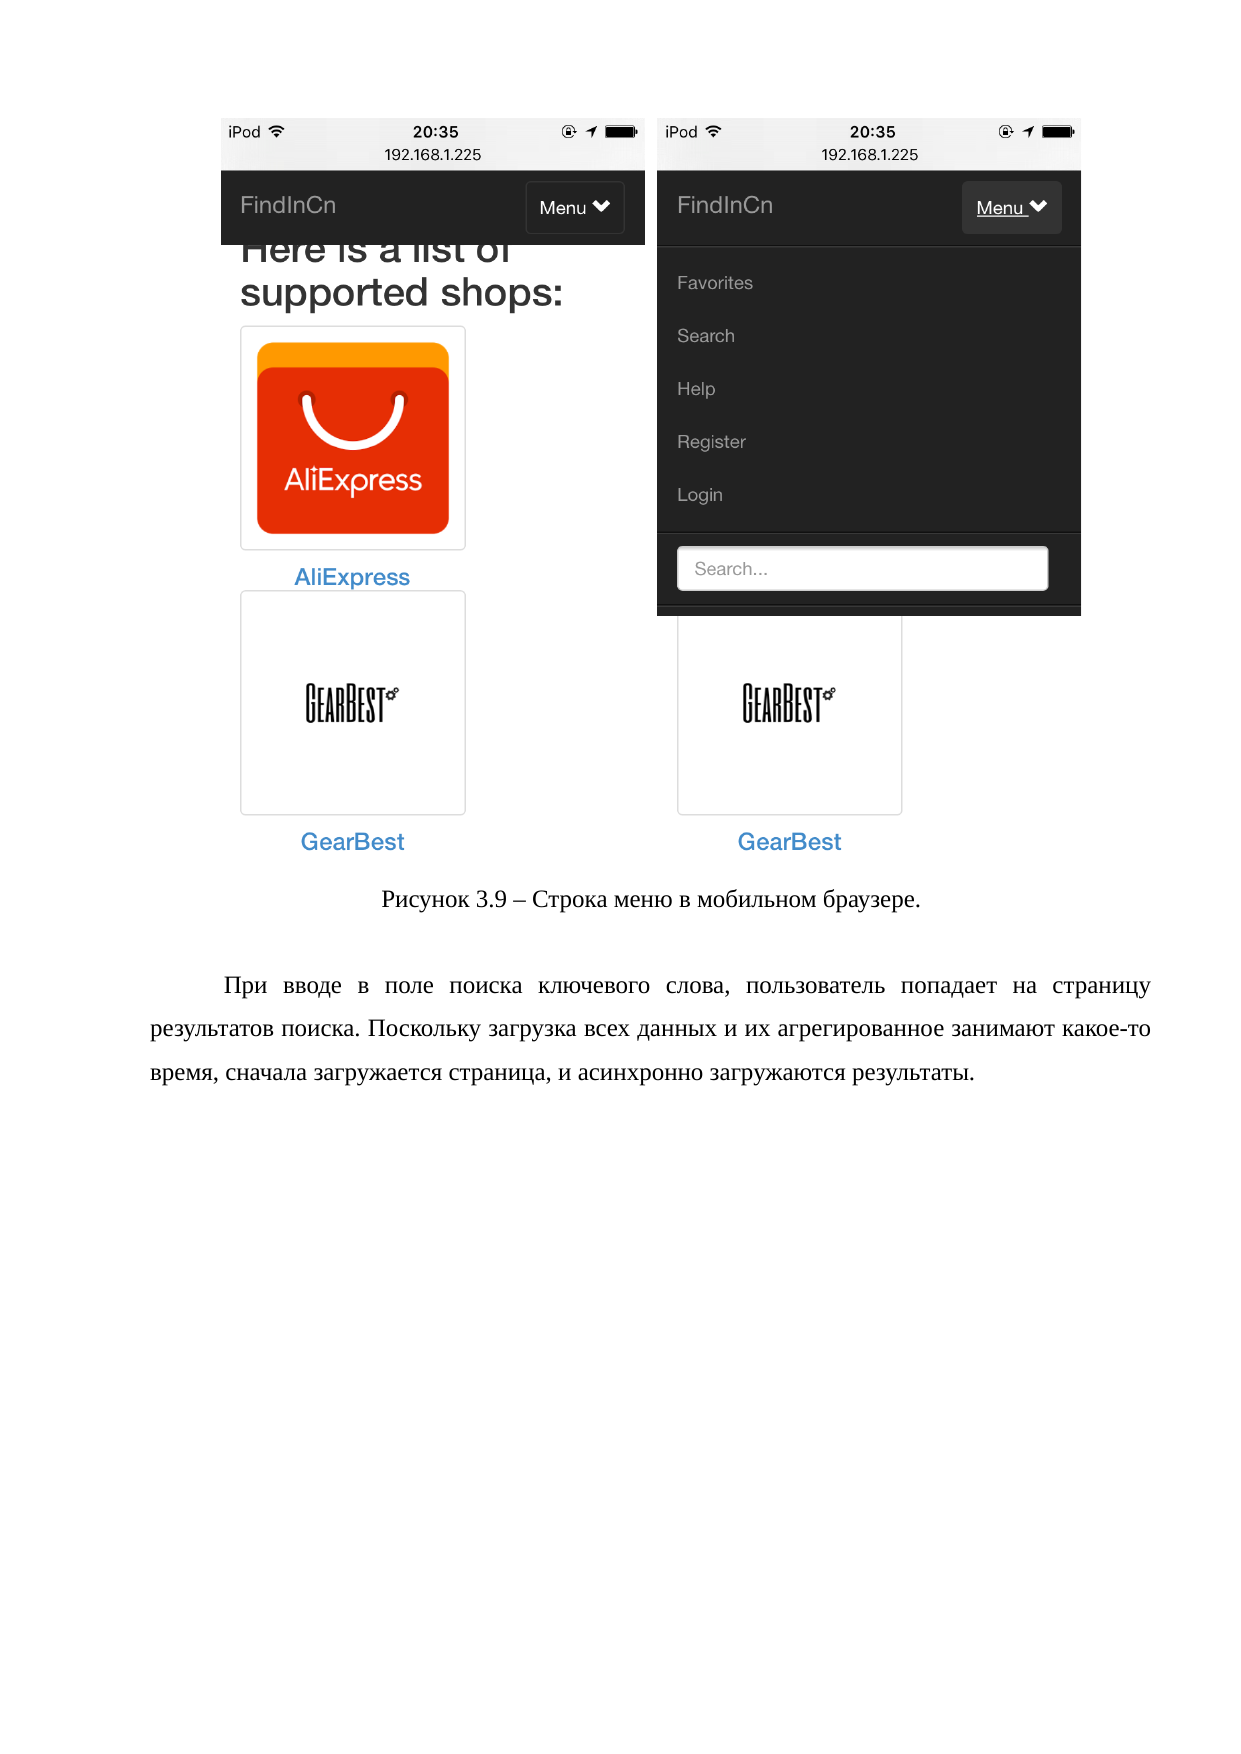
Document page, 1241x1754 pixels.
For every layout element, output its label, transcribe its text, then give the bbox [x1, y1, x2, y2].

text При вводе в поле поиска ключевого слова, пользователь попадает на страницу результатов поиска. Поскольку загрузка всех данных и их агрегированное занимают какое-то время, сначала загружается страница, и асинхронно загружаются результаты. [150, 970, 1152, 1085]
text Рисунок 3.9 – Строка меню в мобильном браузере. [150, 884, 1152, 913]
